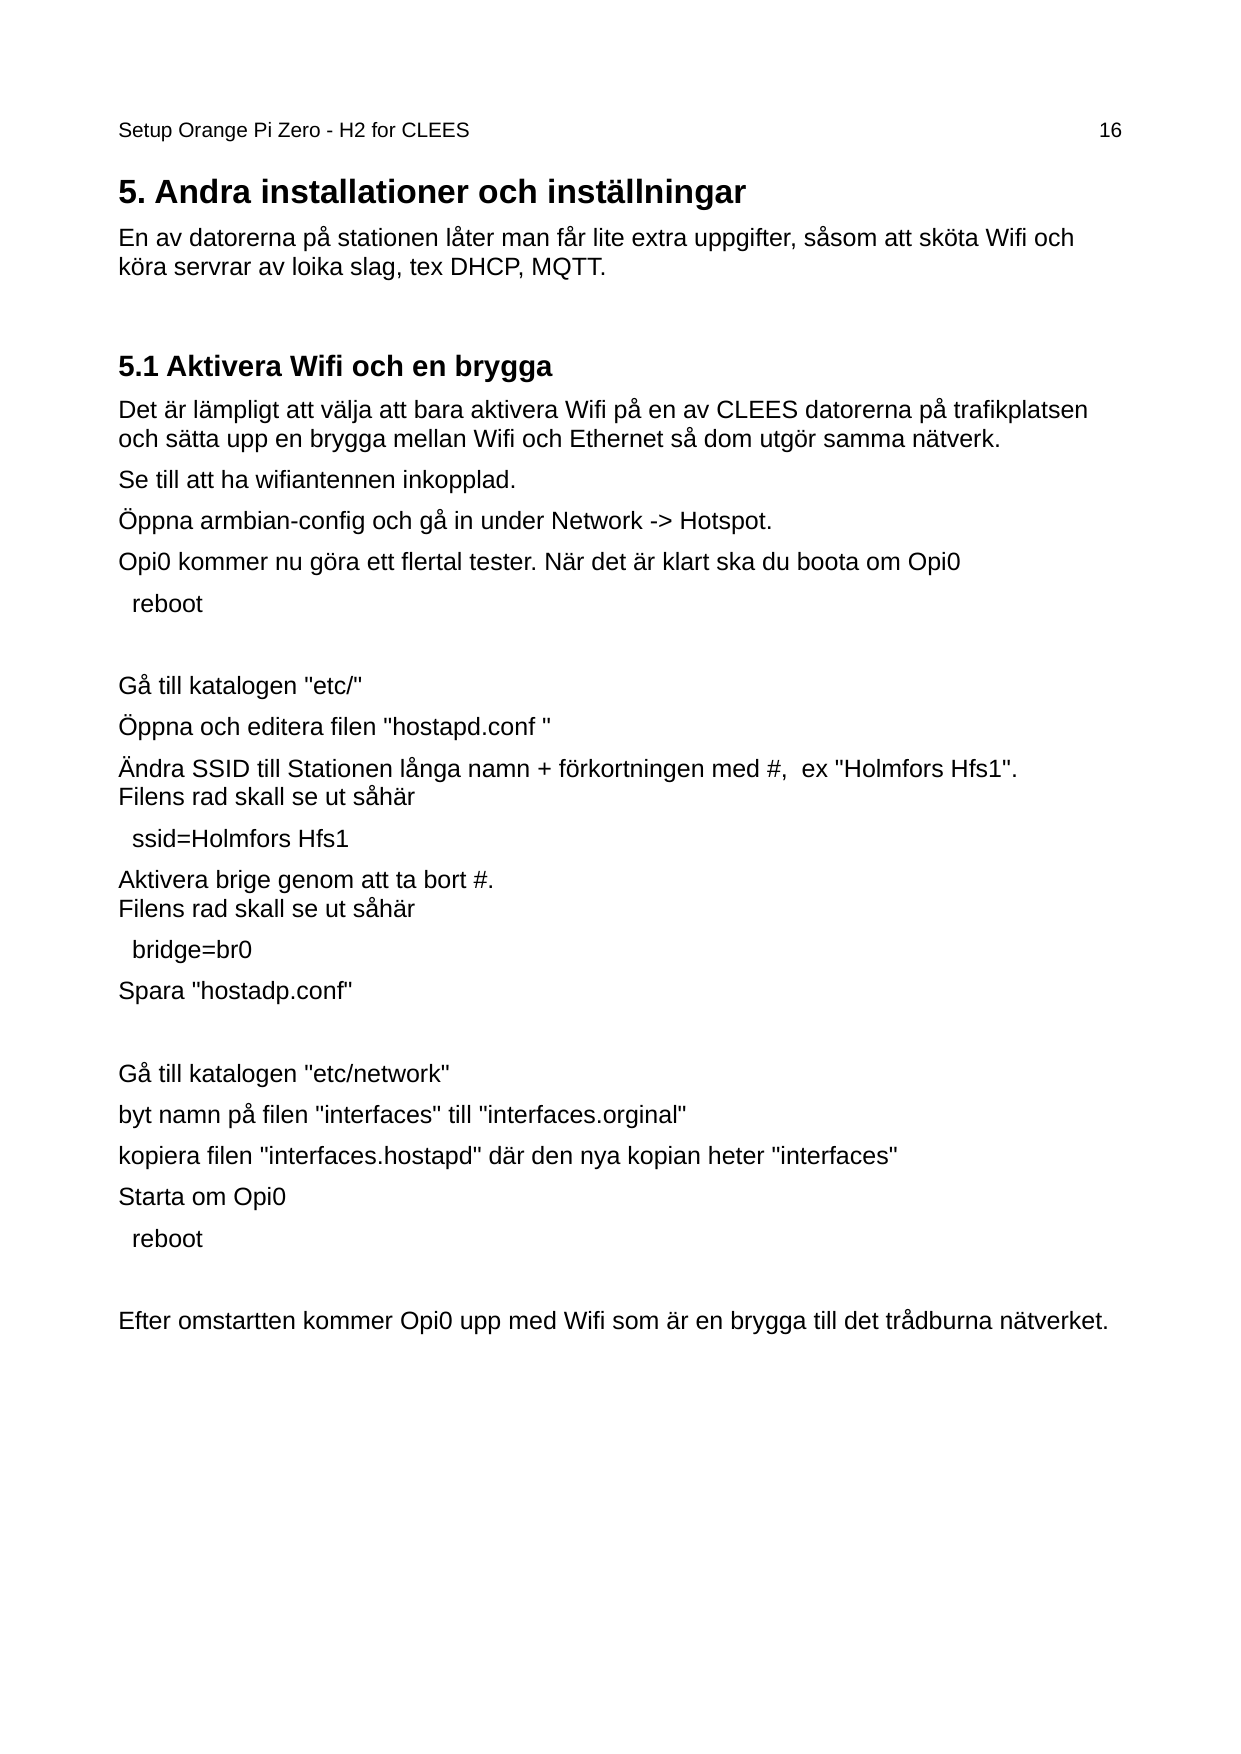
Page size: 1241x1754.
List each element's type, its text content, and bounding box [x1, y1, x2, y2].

text Starta om Opi0 [118, 1182, 1122, 1211]
text kopiera filen "interfaces.hostapd" där den nya kopian heter "interfaces" [118, 1141, 1122, 1170]
text Opi0 kommer nu göra ett flertal tester. När det är klart ska du boota om Opi0 [118, 547, 1122, 576]
text Öppna och editera filen "hostapd.conf " [118, 712, 1122, 741]
text Spara "hostadp.conf" [118, 976, 1122, 1005]
text Gå till katalogen "etc/network" [118, 1058, 1122, 1087]
text reboot [118, 1223, 1122, 1252]
text Ändra SSID till Stationen långa namn + förkortningen med #, ex "Holmfors Hfs1". Filens rad skall se ut såhär [118, 753, 1122, 811]
text Efter omstartten kommer Opi0 upp med Wifi som är en brygga till det trådburna nätverket. [118, 1306, 1122, 1335]
text Aktivera brige genom att ta bort #. Filens rad skall se ut såhär [118, 865, 1122, 922]
text Det är lämpligt att välja att bara aktivera Wifi på en av CLEES datorerna på trafikplatsen och sätta upp en brygga mellan Wifi och Ethernet så dom utgör samma nätverk. [118, 395, 1122, 452]
subtitle 5.1 Aktivera Wifi och en brygga [118, 348, 1122, 382]
text reboot [118, 588, 1122, 617]
text byt namn på filen "interfaces" till "interfaces.orginal" [118, 1100, 1122, 1128]
text En av datorerna på stationen låter man får lite extra uppgifter, såsom att sköta Wifi och köra servrar av loika slag, tex DHCP, MQTT. [118, 223, 1122, 280]
text Öppna armbian-config och gå in under Network -> Hotspot. [118, 506, 1122, 535]
subtitle 5. Andra installationer och inställningar [118, 172, 1122, 210]
text Gå till katalogen "etc/" [118, 671, 1122, 700]
text ssid=Holmfors Hfs1 [118, 823, 1122, 852]
text Se till att ha wifiantennen inkopplad. [118, 465, 1122, 493]
text bridge=br0 [118, 935, 1122, 963]
